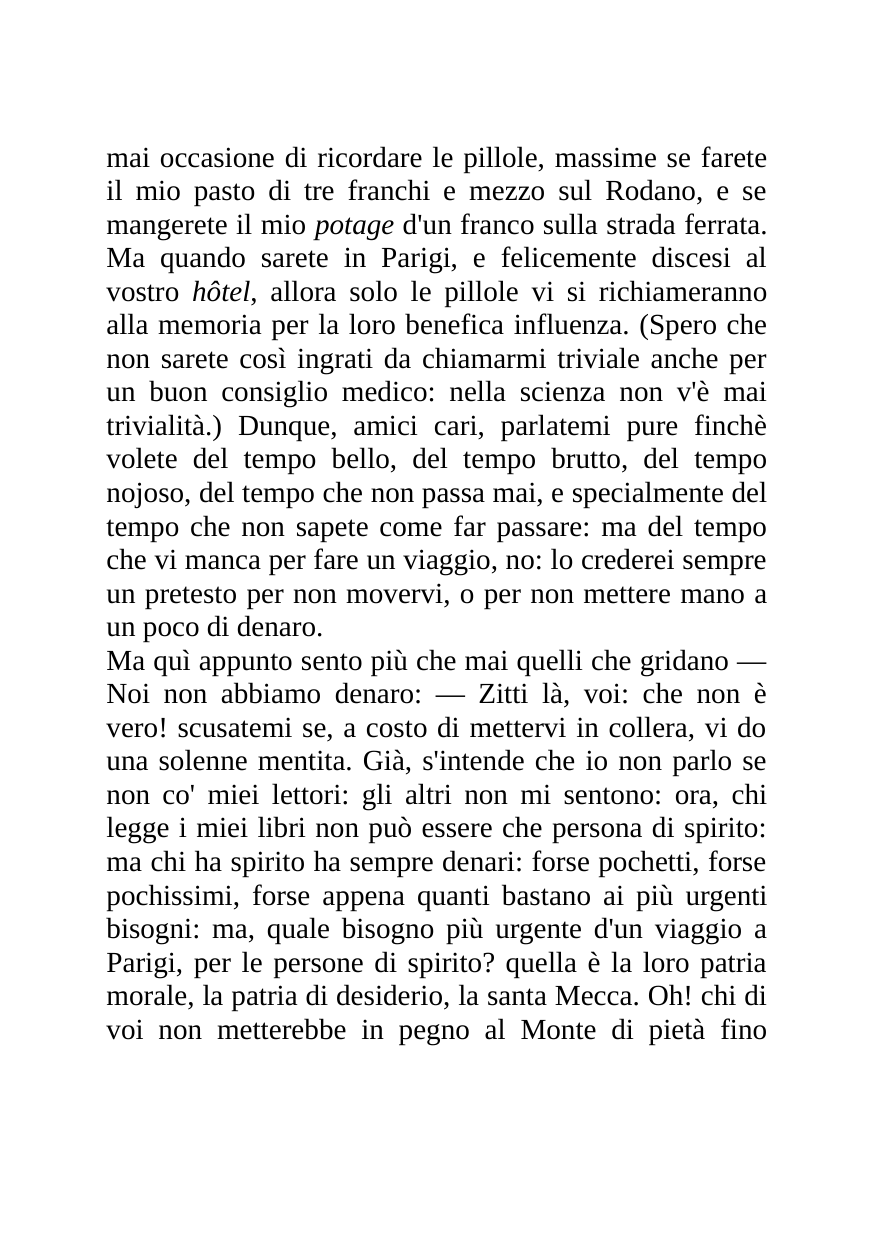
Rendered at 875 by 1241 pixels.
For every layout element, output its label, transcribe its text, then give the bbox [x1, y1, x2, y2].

text mai occasione di ricordare le pillole, massime se farete il mio pasto di tre franchi e mezzo sul Rodano, e se mangerete il mio potage d'un franco sulla strada ferrata. Ma quando sarete in Parigi, e felicemente discesi al vostro hôtel, allora solo le pillole vi si richiameranno alla memoria per la loro benefica influenza. (Spero che non sarete così ingrati da chiamarmi triviale anche per un buon consiglio medico: nella scienza non v'è mai trivialità.) Dunque, amici cari, parlatemi pure finchè volete del tempo bello, del tempo brutto, del tempo nojoso, del tempo che non passa mai, e specialmente del tempo che non sapete come far passare: ma del tempo che vi manca per fare un viaggio, no: lo crederei sempre un pretesto per non movervi, o per non mettere mano a un poco di denaro. [106, 140, 768, 643]
text Ma quì appunto sento più che mai quelli che gridano ― Noi non abbiamo denaro: ― Zitti là, voi: che non è vero! scusatemi se, a costo di mettervi in collera, vi do una solenne mentita. Già, s'intende che io non parlo se non co' miei lettori: gli altri non mi sentono: ora, chi legge i miei libri non può essere che persona di spirito: ma chi ha spirito ha sempre denari: forse pochetti, forse pochissimi, forse appena quanti bastano ai più urgenti bisogni: ma, quale bisogno più urgente d'un viaggio a Parigi, per le persone di spirito? quella è la loro patria morale, la patria di desiderio, la santa Mecca. Oh! chi di voi non metterebbe in pegno al Monte di pietà fino [106, 643, 768, 1045]
